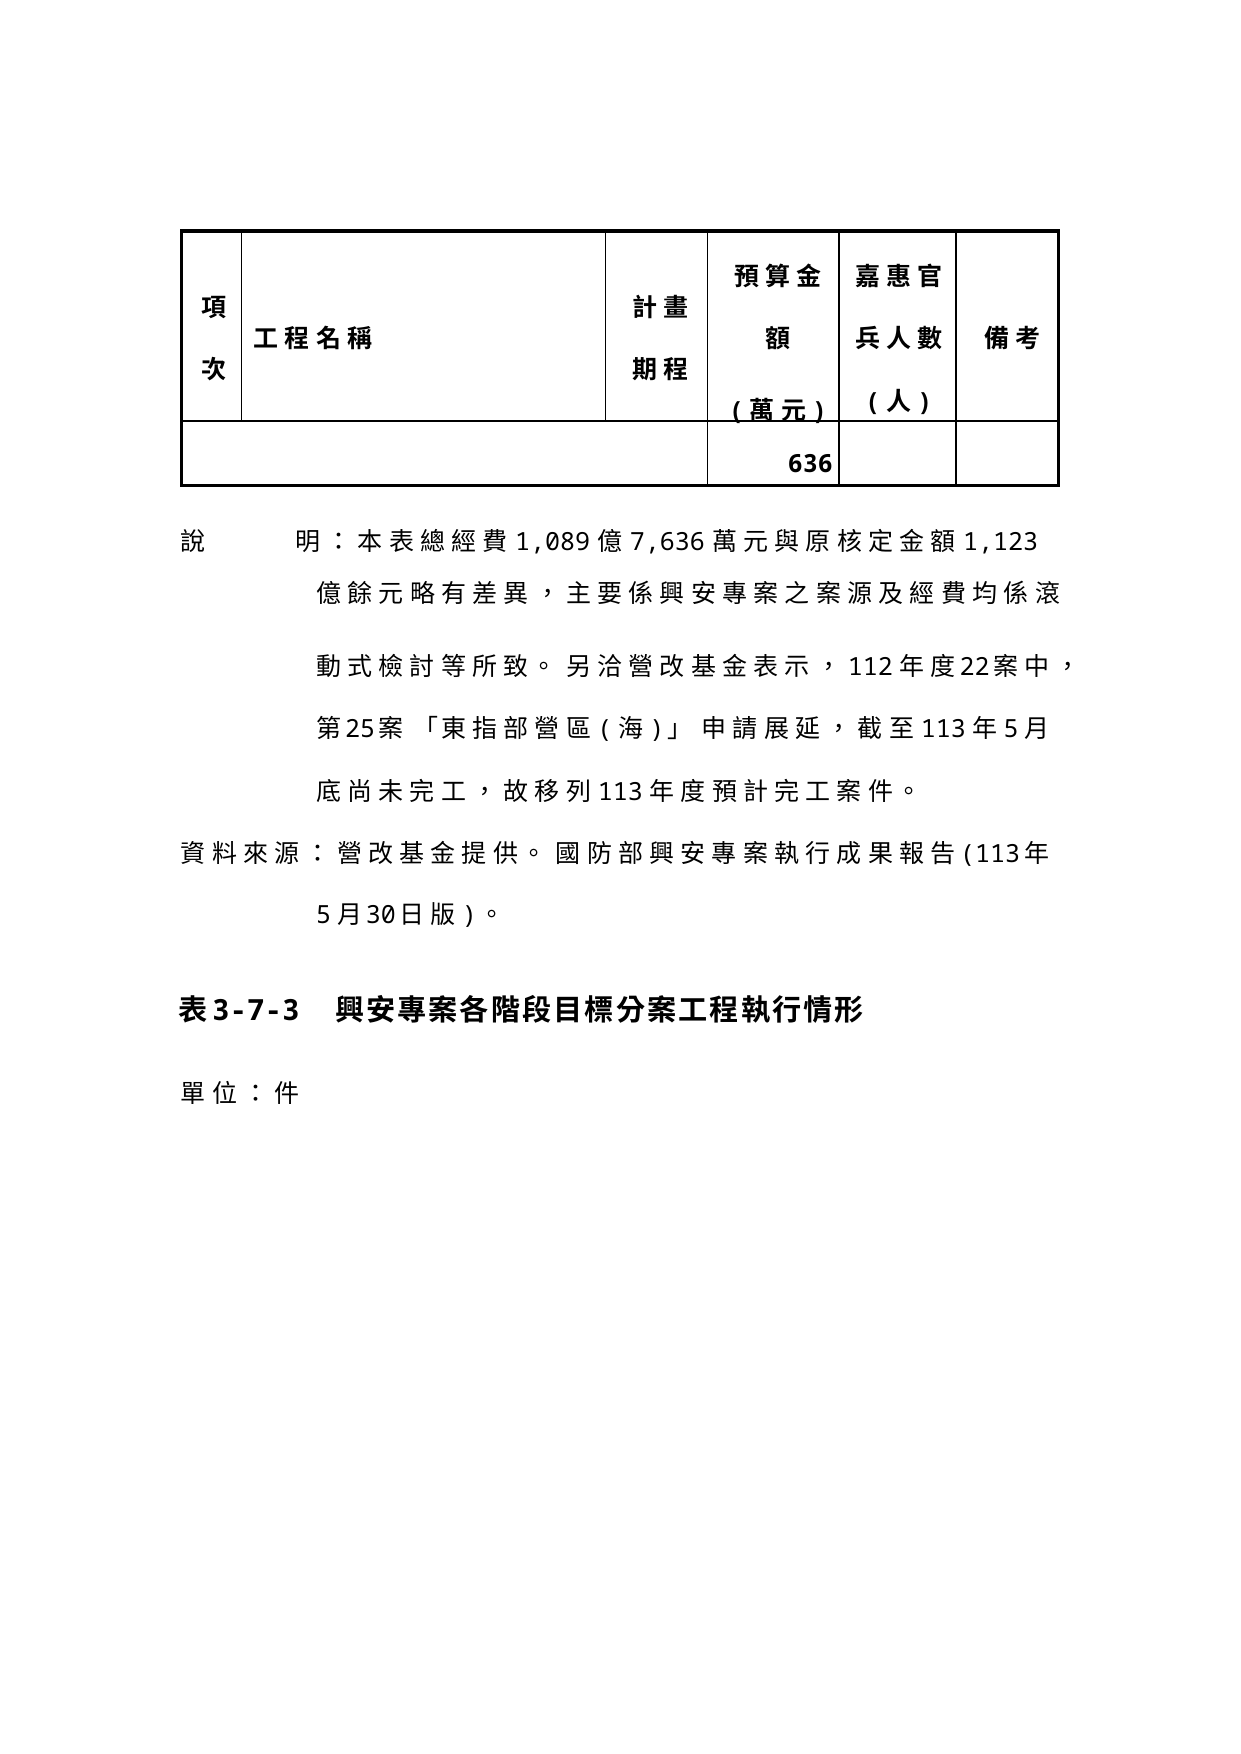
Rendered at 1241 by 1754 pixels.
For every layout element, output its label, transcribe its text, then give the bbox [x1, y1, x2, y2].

text 資料來源：營改基金提供。國防部興安專案執行成果報告(113年5月30日版)。 [177, 799, 1063, 924]
table_header 嘉惠官兵人數(人) [840, 233, 955, 420]
table_cell [840, 422, 955, 484]
table_header 計畫 期程 [606, 233, 707, 420]
text 說 明：本表總經費1,089億7,636萬元與原核定金額1,123億餘元略有差異，主要係興安專案之案源及經費均係滾動式檢討等所致。另洽營改基金表示，112年度22案中，第25案「東指部營區(海)」申請展延，截至113年5月底尚未完工，故移列113年度預計完工案件。 [177, 487, 1063, 799]
table_cell [183, 422, 707, 484]
table_cell [957, 422, 1057, 484]
table_header 項次 [183, 233, 241, 420]
text 表3-7-3 興安專案各階段目標分案工程執行情形 單位：件 [177, 924, 1063, 1112]
table_header 工程名稱 [242, 233, 605, 420]
table_cell 636 [708, 422, 838, 484]
table_header 預算金額 (萬元) [708, 233, 838, 420]
table_header 備考 [957, 233, 1057, 420]
